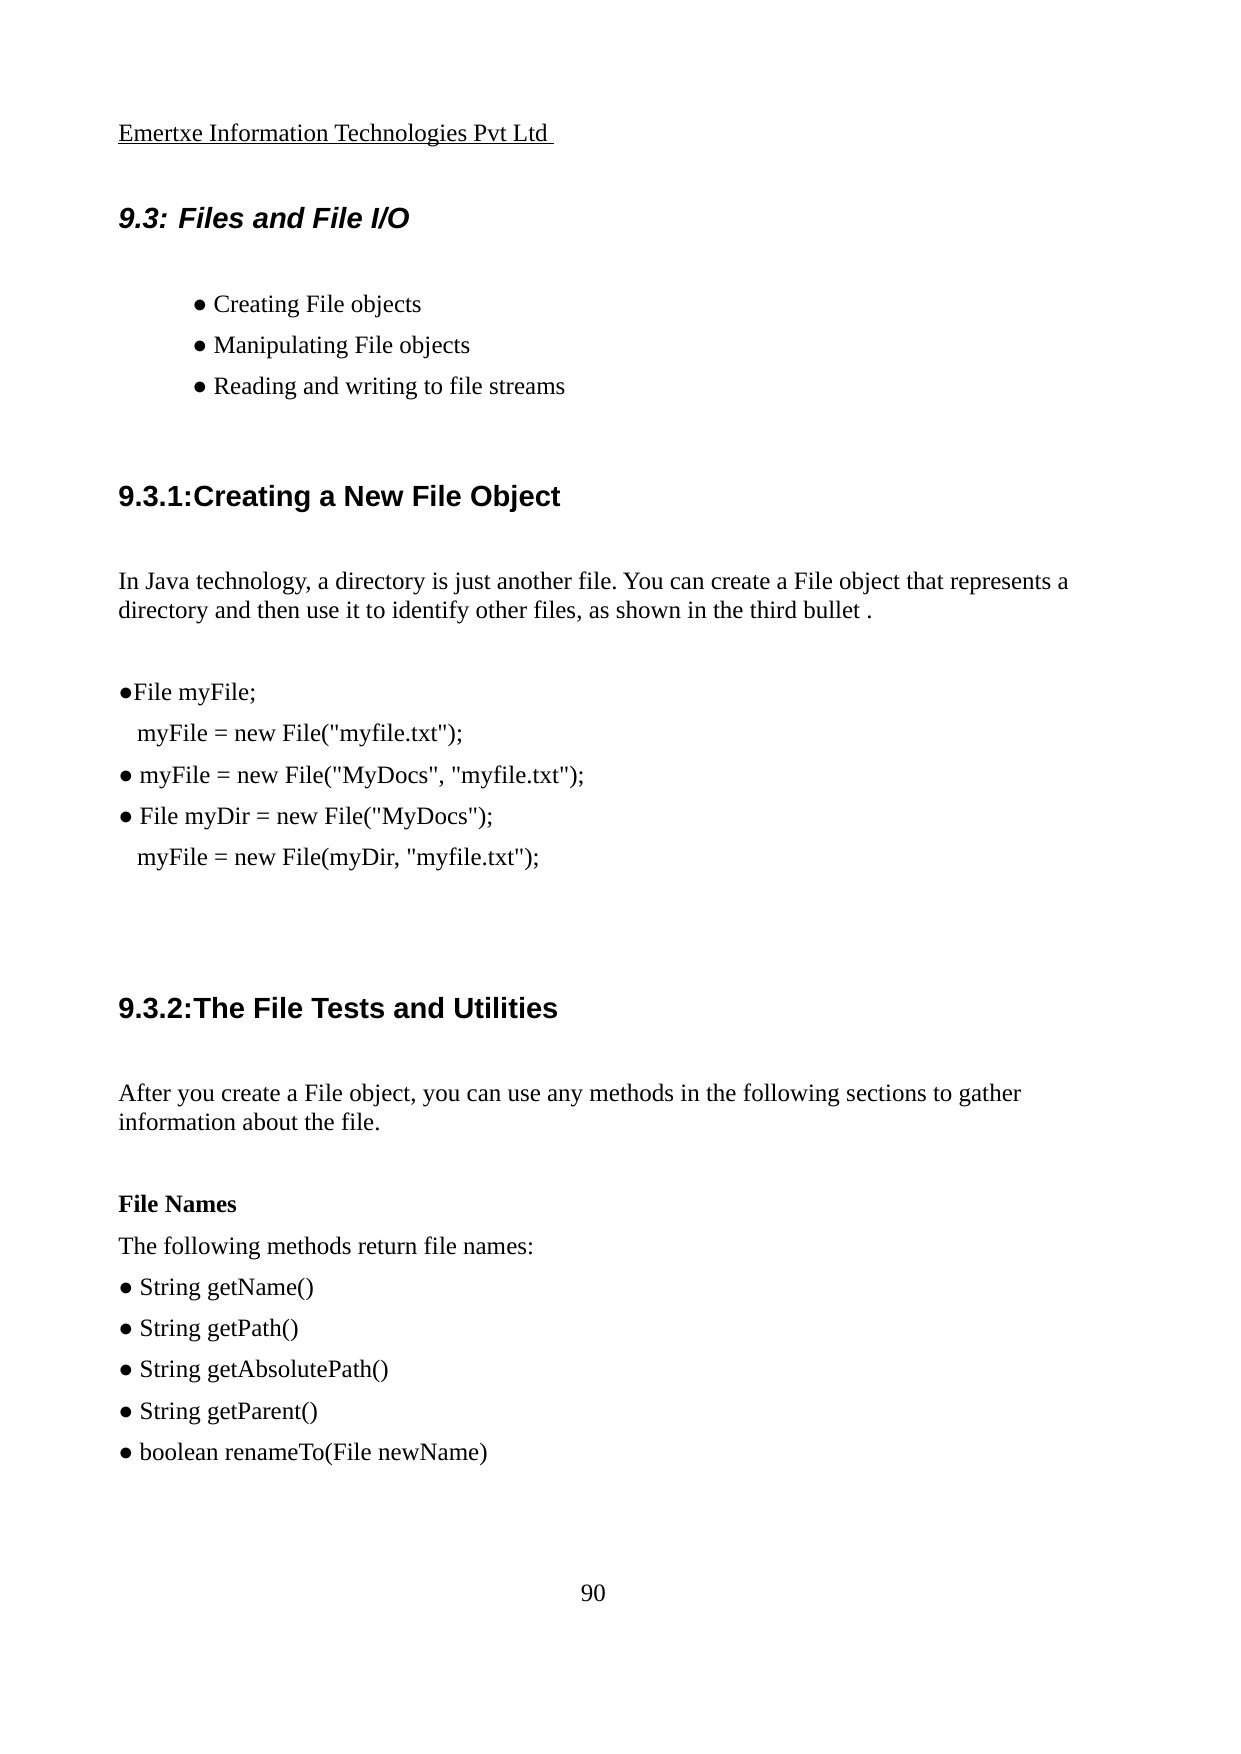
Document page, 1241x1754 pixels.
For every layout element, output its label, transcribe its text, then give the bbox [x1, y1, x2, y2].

text myFile = new File(myDir, "myfile.txt"); [118, 842, 1122, 871]
text ● String getName() [118, 1272, 1122, 1301]
text ● String getAbsolutePath() [118, 1354, 1122, 1383]
text ● String getParent() [118, 1396, 1122, 1424]
text ● Manipulating File objects [118, 330, 1122, 359]
text ● myFile = new File("MyDocs", "myfile.txt"); [118, 760, 1122, 788]
text myFile = new File("myfile.txt"); [118, 718, 1122, 747]
text ● boolean renameTo(File newName) [118, 1437, 1122, 1466]
text ●File myFile; [118, 677, 1122, 706]
subtitle Files and File I/O [118, 201, 1122, 235]
text In Java technology, a directory is just another file. You can create a File object that represents a directory and then use it to identify other files, as shown in the third bullet . [118, 566, 1122, 623]
subtitle Creating a New File Object [118, 479, 1122, 512]
text ● File myDir = new File("MyDocs"); [118, 801, 1122, 830]
text ● Reading and writing to file streams [118, 371, 1122, 400]
text File Names [118, 1189, 1122, 1218]
text After you create a File object, you can use any methods in the following sections to gather information about the file. [118, 1078, 1122, 1136]
text ● Creating File objects [118, 289, 1122, 317]
subtitle The File Tests and Utilities [118, 991, 1122, 1024]
text ● String getPath() [118, 1313, 1122, 1342]
text The following methods return file names: [118, 1231, 1122, 1259]
